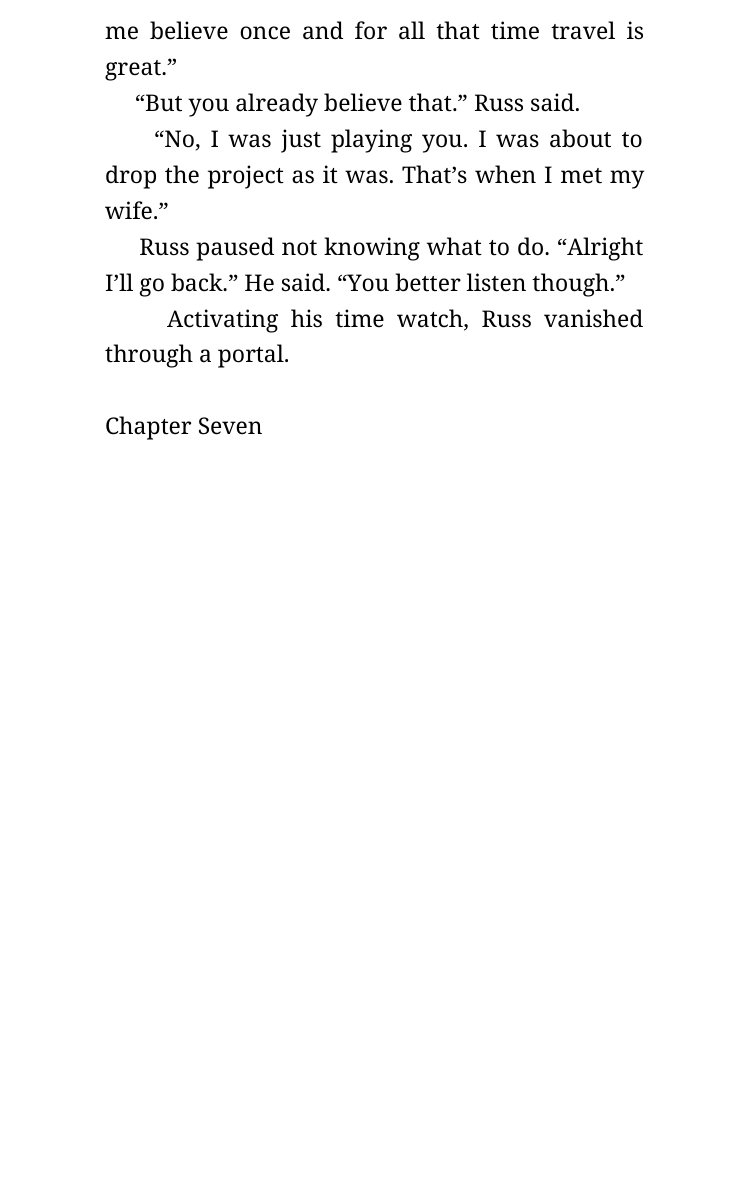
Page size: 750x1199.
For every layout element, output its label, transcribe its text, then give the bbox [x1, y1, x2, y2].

text Activating his time watch, Russ vanished through a portal. [105, 302, 645, 370]
text me believe once and for all that time travel is great.” [105, 15, 645, 82]
text Russ paused not knowing what to do. “Alright I’ll go back.” He said. “You better listen though.” [105, 231, 645, 298]
text “But you already believe that.” Russ said. [105, 87, 645, 118]
text Chapter Seven [105, 410, 645, 442]
text “No, I was just playing you. I was about to drop the project as it was. That’s when I met my wife.” [105, 123, 645, 226]
